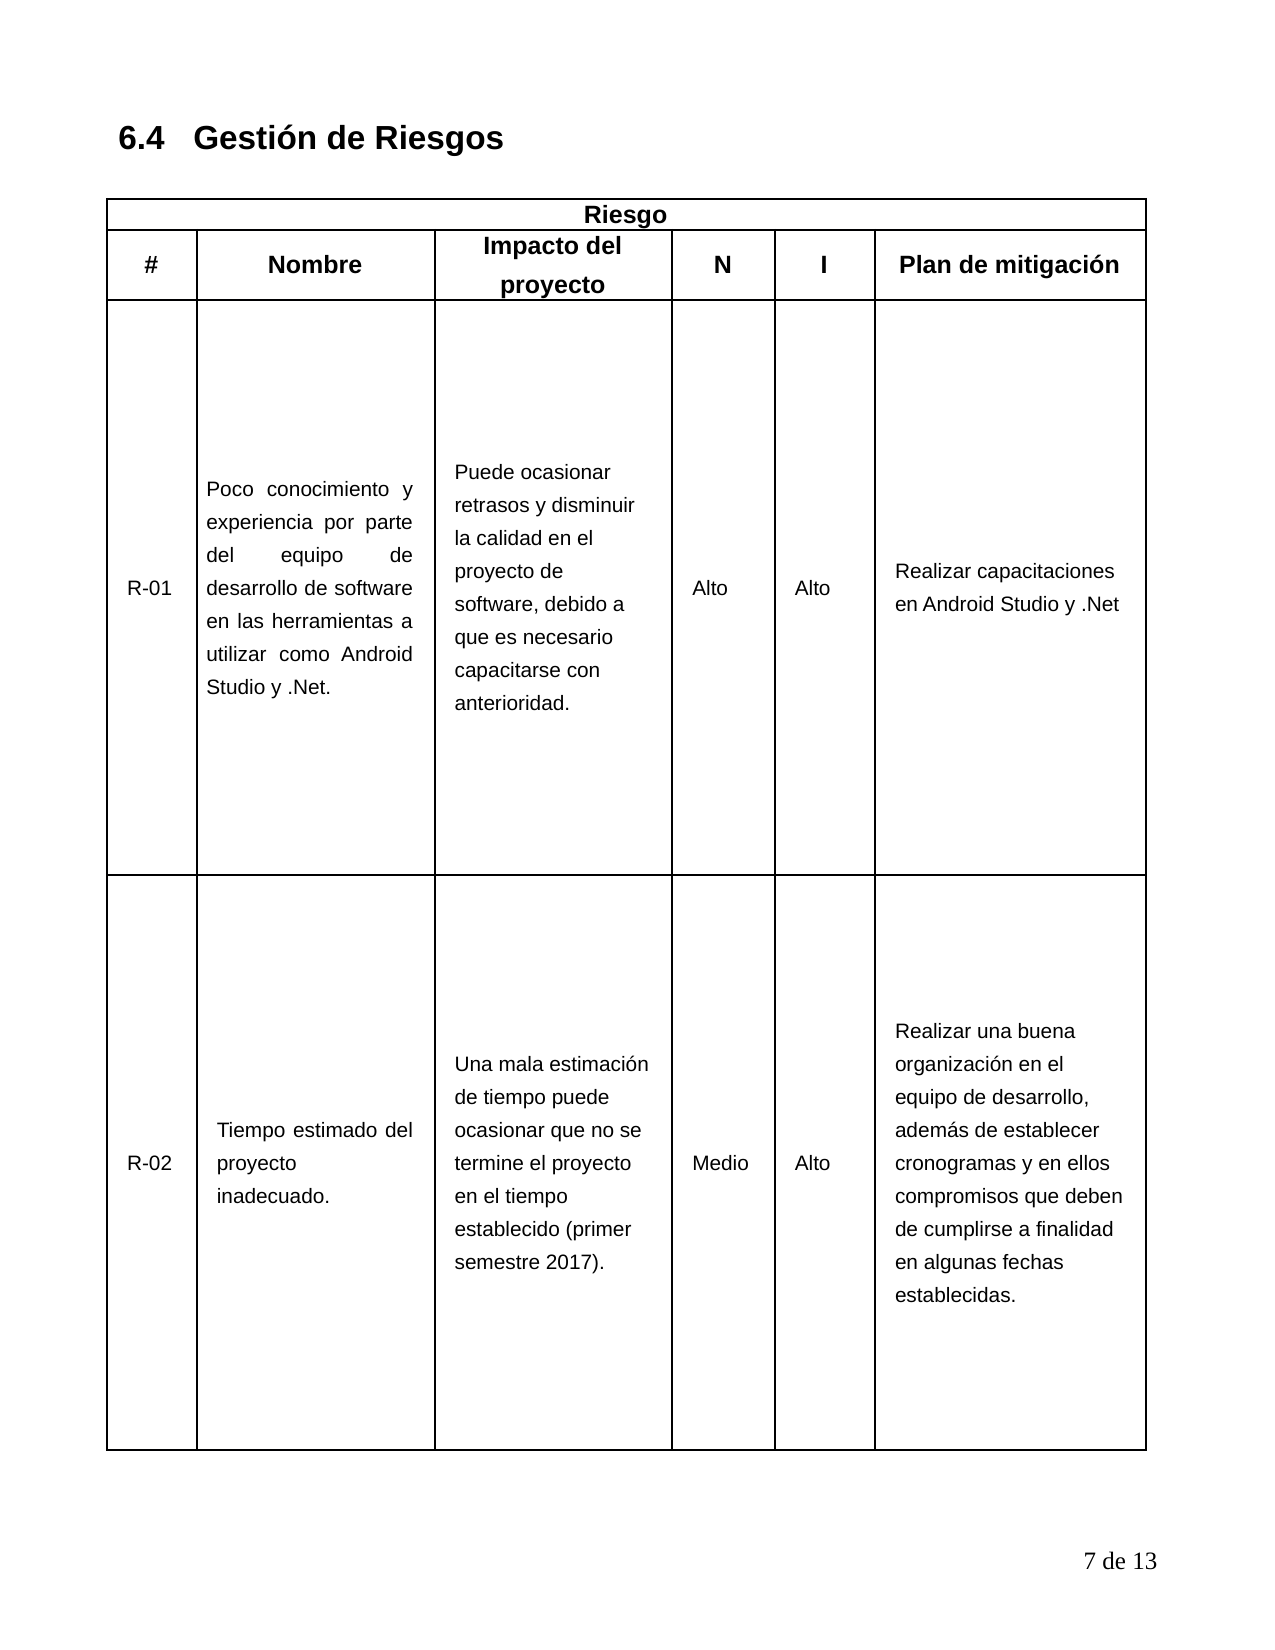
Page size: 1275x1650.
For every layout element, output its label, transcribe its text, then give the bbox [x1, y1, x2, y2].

table_cell Impacto del proyecto [436, 231, 671, 299]
table_cell Medio [673, 876, 774, 1449]
table_cell Tiempo estimado del proyecto inadecuado. [198, 876, 434, 1449]
table_cell R-02 [108, 876, 196, 1449]
table_cell I [776, 231, 874, 299]
table_header Riesgo [108, 200, 1145, 229]
table_cell Realizar una buena organización en el equipo de desarrollo, además de establecer cronogramas y en ellos compromisos que deben de cumplirse a finalidad en algunas fechas establecidas. [876, 876, 1145, 1449]
table_cell N [673, 231, 774, 299]
table_cell # [108, 231, 196, 299]
table_cell Realizar capacitaciones en Android Studio y .Net [876, 301, 1145, 874]
table_cell Alto [673, 301, 774, 874]
table_cell Puede ocasionar retrasos y disminuir la calidad en el proyecto de software, debido a que es necesario capacitarse con anterioridad. [436, 301, 671, 874]
table_cell Poco conocimiento y experiencia por parte del equipo de desarrollo de software en las herramientas a utilizar como Android Studio y .Net. [198, 301, 434, 874]
table_cell Alto [776, 301, 874, 874]
table_cell R-01 [108, 301, 196, 874]
table_cell Plan de mitigación [876, 231, 1145, 299]
table_cell Una mala estimación de tiempo puede ocasionar que no se termine el proyecto en el tiempo establecido (primer semestre 2017). [436, 876, 671, 1449]
table_cell Nombre [198, 231, 434, 299]
table_cell Alto [776, 876, 874, 1449]
subtitle Gestión de Riesgos [118, 118, 1157, 157]
